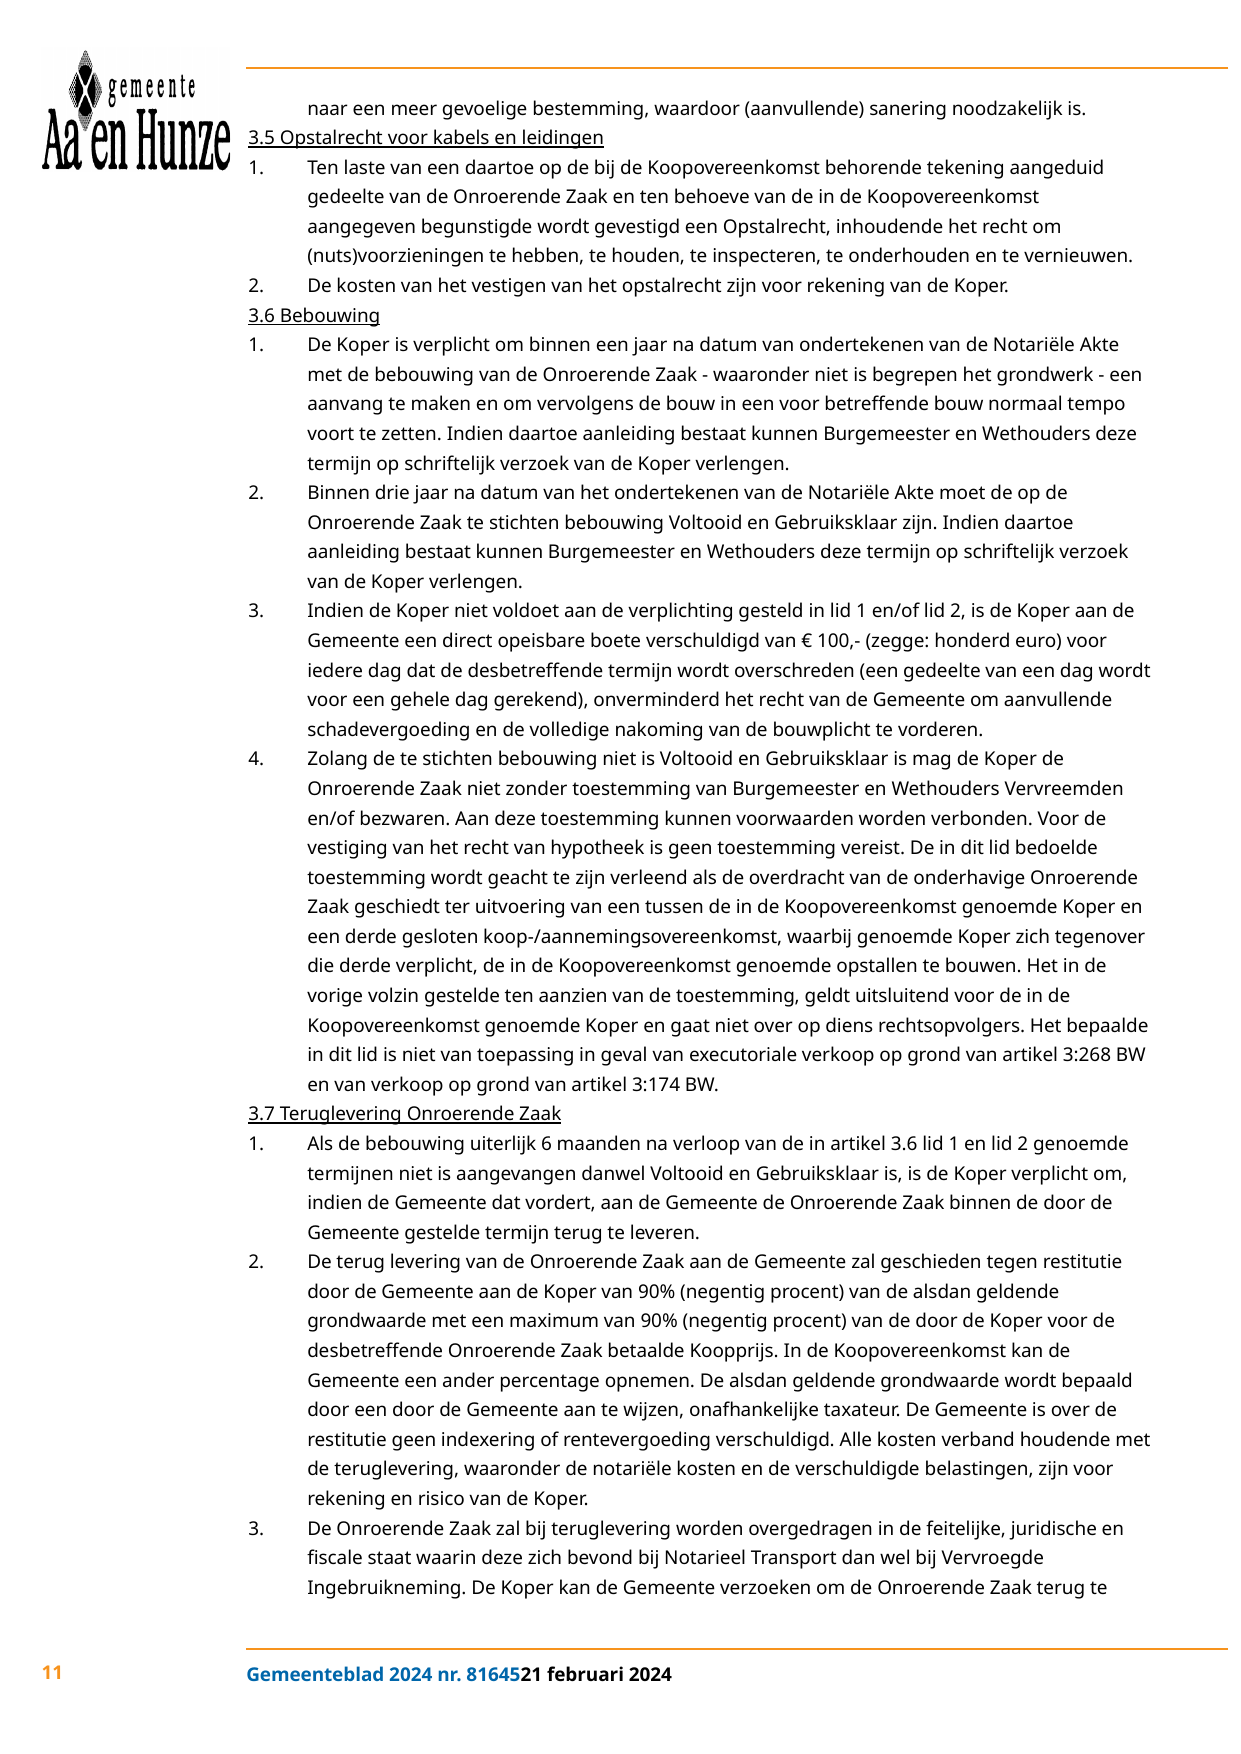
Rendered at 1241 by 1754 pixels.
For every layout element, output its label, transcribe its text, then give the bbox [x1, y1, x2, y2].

picture [41, 47, 231, 172]
list De Onroerende Zaak zal bij teruglevering worden overgedragen in de feitelijke, juridische en fiscale staat waarin deze zich bevond bij Notarieel Transport dan wel bij Vervroegde Ingebruikneming. De Koper kan de Gemeente verzoeken om de Onroerende Zaak terug te [248, 1515, 1152, 1600]
text 3.6 Bebouwing [248, 302, 1152, 328]
text 3.7 Teruglevering Onroerende Zaak [248, 1101, 1152, 1126]
list De terug levering van de Onroerende Zaak aan de Gemeente zal geschieden tegen restitutie door de Gemeente aan de Koper van 90% (negentig procent) van de alsdan geldende grondwaarde met een maximum van 90% (negentig procent) van de door de Koper voor de desbetreffende Onroerende Zaak betaalde Koopprijs. In de Koopovereenkomst kan de Gemeente een ander percentage opnemen. De alsdan geldende grondwaarde wordt bepaald door een door de Gemeente aan te wijzen, onafhankelijke taxateur. De Gemeente is over de restitutie geen indexering of rentevergoeding verschuldigd. Alle kosten verband houdende met de teruglevering, waaronder de notariële kosten en de verschuldigde belastingen, zijn voor rekening en risico van de Koper. [248, 1248, 1152, 1511]
list Indien de Koper niet voldoet aan de verplichting gesteld in lid 1 en/of lid 2, is de Koper aan de Gemeente een direct opeisbare boete verschuldigd van € 100,- (zegge: honderd euro) voor iedere dag dat de desbetreffende termijn wordt overschreden (een gedeelte van een dag wordt voor een gehele dag gerekend), onverminderd het recht van de Gemeente om aanvullende schadevergoeding en de volledige nakoming van de bouwplicht te vorderen. [248, 598, 1152, 742]
list De Koper is verplicht om binnen een jaar na datum van ondertekenen van de Notariële Akte met de bebouwing van de Onroerende Zaak - waaronder niet is begrepen het grondwerk - een aanvang te maken en om vervolgens de bouw in een voor betreffende bouw normaal tempo voort te zetten. Indien daartoe aanleiding bestaat kunnen Burgemeester en Wethouders deze termijn op schriftelijk verzoek van de Koper verlengen. [248, 331, 1152, 476]
list De kosten van het vestigen van het opstalrecht zijn voor rekening van de Koper. [248, 272, 1152, 298]
list naar een meer gevoelige bestemming, waardoor (aanvullende) sanering noodzakelijk is. [248, 95, 1152, 121]
list Ten laste van een daartoe op de bij de Koopovereenkomst behorende tekening aangeduid gedeelte van de Onroerende Zaak en ten behoeve van de in de Koopovereenkomst aangegeven begunstigde wordt gevestigd een Opstalrecht, inhoudende het recht om (nuts)voorzieningen te hebben, te houden, te inspecteren, te onderhouden en te vernieuwen. [248, 154, 1152, 268]
list Zolang de te stichten bebouwing niet is Voltooid en Gebruiksklaar is mag de Koper de Onroerende Zaak niet zonder toestemming van Burgemeester en Wethouders Vervreemden en/of bezwaren. Aan deze toestemming kunnen voorwaarden worden verbonden. Voor de vestiging van het recht van hypotheek is geen toestemming vereist. De in dit lid bedoelde toestemming wordt geacht te zijn verleend als de overdracht van de onderhavige Onroerende Zaak geschiedt ter uitvoering van een tussen de in de Koopovereenkomst genoemde Koper en een derde gesloten koop-/aannemingsovereenkomst, waarbij genoemde Koper zich tegenover die derde verplicht, de in de Koopovereenkomst genoemde opstallen te bouwen. Het in de vorige volzin gestelde ten aanzien van de toestemming, geldt uitsluitend voor de in de Koopovereenkomst genoemde Koper en gaat niet over op diens rechtsopvolgers. Het bepaalde in dit lid is niet van toepassing in geval van executoriale verkoop op grond van artikel 3:268 BW en van verkoop op grond van artikel 3:174 BW. [248, 746, 1152, 1097]
list Als de bebouwing uiterlijk 6 maanden na verloop van de in artikel 3.6 lid 1 en lid 2 genoemde termijnen niet is aangevangen danwel Voltooid en Gebruiksklaar is, is de Koper verplicht om, indien de Gemeente dat vordert, aan de Gemeente de Onroerende Zaak binnen de door de Gemeente gestelde termijn terug te leveren. [248, 1130, 1152, 1245]
text 3.5 Opstalrecht voor kabels en leidingen [248, 124, 1152, 150]
list Binnen drie jaar na datum van het ondertekenen van de Notariële Akte moet de op de Onroerende Zaak te stichten bebouwing Voltooid en Gebruiksklaar zijn. Indien daartoe aanleiding bestaat kunnen Burgemeester en Wethouders deze termijn op schriftelijk verzoek van de Koper verlengen. [248, 479, 1152, 594]
